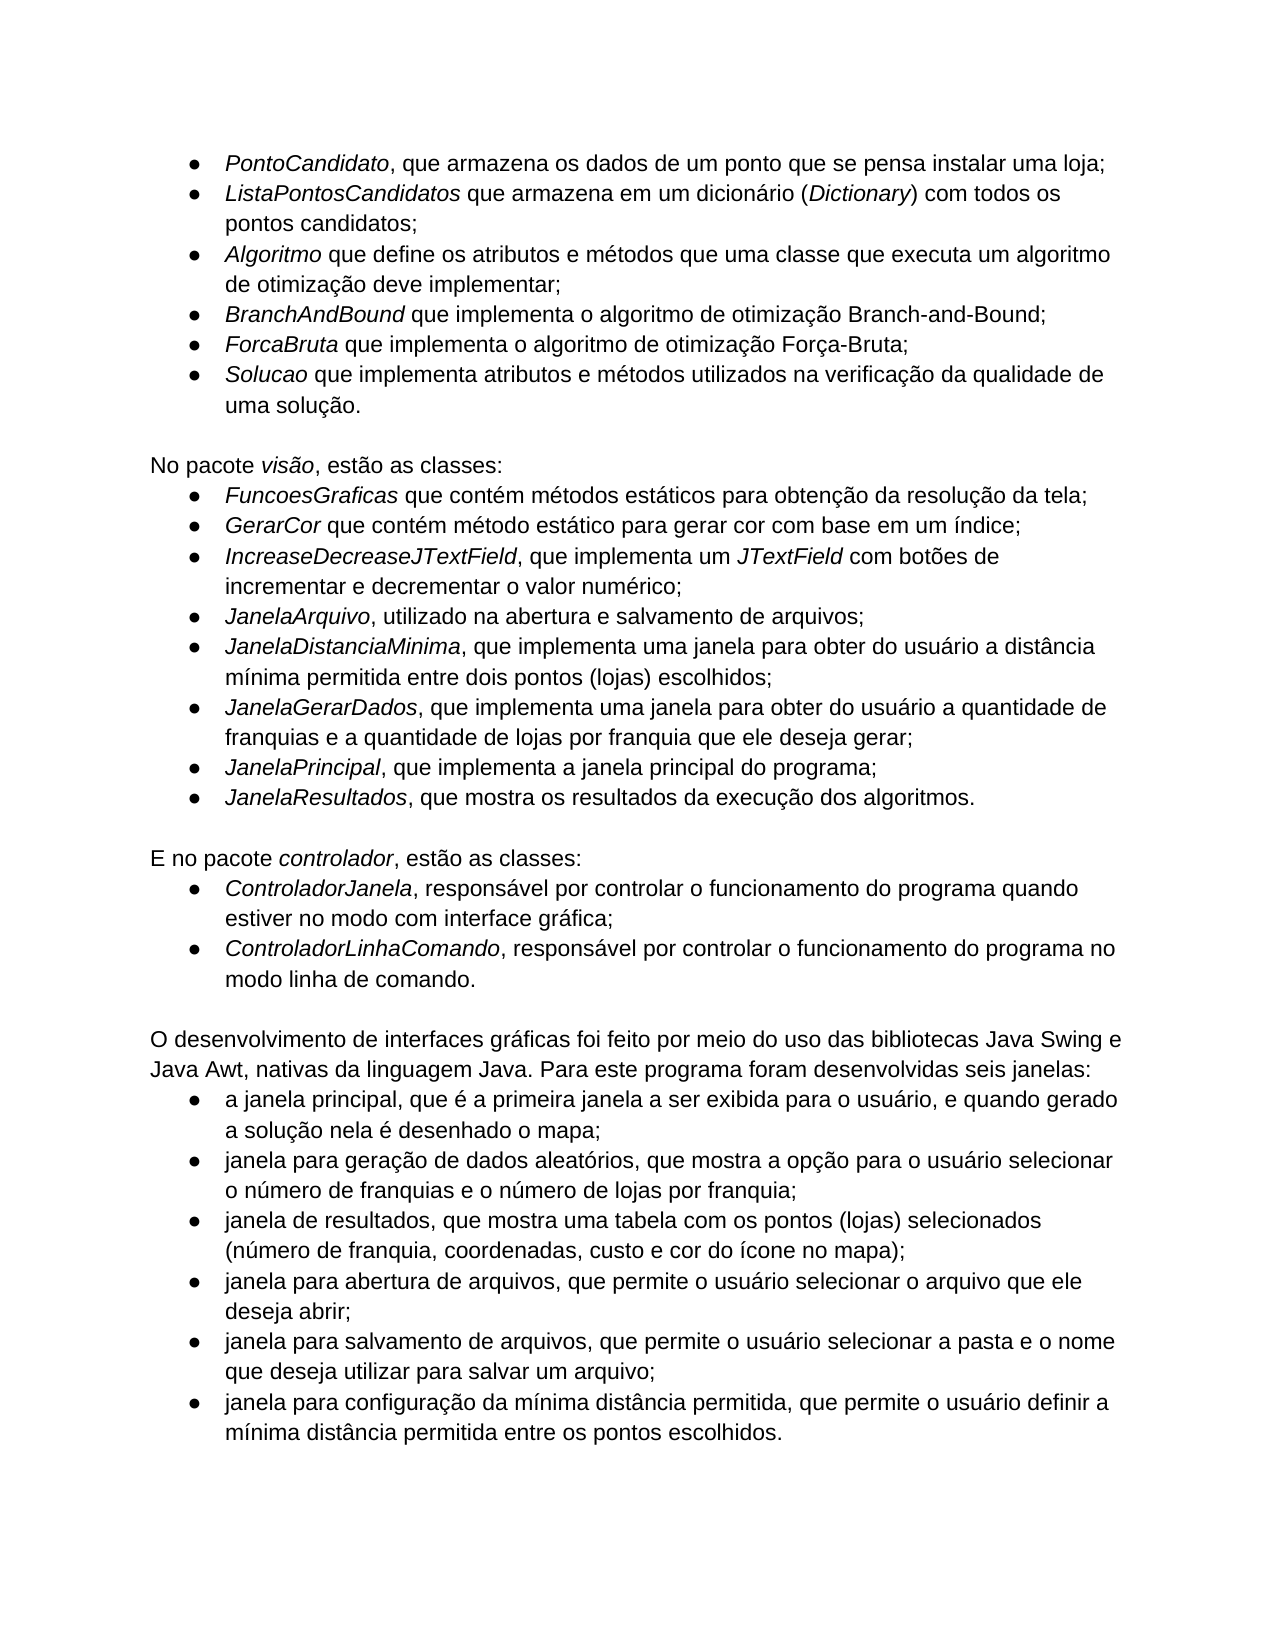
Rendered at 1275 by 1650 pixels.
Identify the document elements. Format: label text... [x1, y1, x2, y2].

list janela para configuração da mínima distância permitida, que permite o usuário definir a mínima distância permitida entre os pontos escolhidos. [187, 1388, 1125, 1445]
list GerarCor que contém método estático para gerar cor com base em um índice; [187, 512, 1125, 539]
list JanelaGerarDados, que implementa uma janela para obter do usuário a quantidade de franquias e a quantidade de lojas por franquia que ele deseja gerar; [187, 694, 1125, 750]
list JanelaArquivo, utilizado na abertura e salvamento de arquivos; [187, 603, 1125, 629]
list ListaPontosCandidatos que armazena em um dicionário (Dictionary) com todos os pontos candidatos; [187, 180, 1125, 237]
list JanelaPrincipal, que implementa a janela principal do programa; [187, 754, 1125, 781]
list a janela principal, que é a primeira janela a ser exibida para o usuário, e quando gerado a solução nela é desenhado o mapa; [187, 1086, 1125, 1143]
list FuncoesGraficas que contém métodos estáticos para obtenção da resolução da tela; [187, 482, 1125, 509]
list JanelaDistanciaMinima, que implementa uma janela para obter do usuário a distância mínima permitida entre dois pontos (lojas) escolhidos; [187, 633, 1125, 690]
text E no pacote controlador, estão as classes: [150, 845, 1125, 871]
list ControladorJanela, responsável por controlar o funcionamento do programa quando estiver no modo com interface gráfica; [187, 875, 1125, 932]
list janela para abertura de arquivos, que permite o usuário selecionar o arquivo que ele deseja abrir; [187, 1268, 1125, 1324]
list janela para salvamento de arquivos, que permite o usuário selecionar a pasta e o nome que deseja utilizar para salvar um arquivo; [187, 1328, 1125, 1385]
list JanelaResultados, que mostra os resultados da execução dos algoritmos. [187, 784, 1125, 811]
text No pacote visão, estão as classes: [150, 452, 1125, 478]
list Solucao que implementa atributos e métodos utilizados na verificação da qualidade de uma solução. [187, 361, 1125, 418]
list PontoCandidato, que armazena os dados de um ponto que se pensa instalar uma loja; [187, 150, 1125, 176]
list janela de resultados, que mostra uma tabela com os pontos (lojas) selecionados (número de franquia, coordenadas, custo e cor do ícone no mapa); [187, 1207, 1125, 1264]
list ForcaBruta que implementa o algoritmo de otimização Força-Bruta; [187, 331, 1125, 358]
list IncreaseDecreaseJTextField, que implementa um JTextField com botões de incrementar e decrementar o valor numérico; [187, 543, 1125, 599]
list Algoritmo que define os atributos e métodos que uma classe que executa um algoritmo de otimização deve implementar; [187, 241, 1125, 297]
text O desenvolvimento de interfaces gráficas foi feito por meio do uso das bibliotecas Java Swing e Java Awt, nativas da linguagem Java. Para este programa foram desenvolvidas seis janelas: [150, 1026, 1125, 1083]
list janela para geração de dados aleatórios, que mostra a opção para o usuário selecionar o número de franquias e o número de lojas por franquia; [187, 1147, 1125, 1203]
list ControladorLinhaComando, responsável por controlar o funcionamento do programa no modo linha de comando. [187, 935, 1125, 992]
list BranchAndBound que implementa o algoritmo de otimização Branch-and-Bound; [187, 301, 1125, 327]
